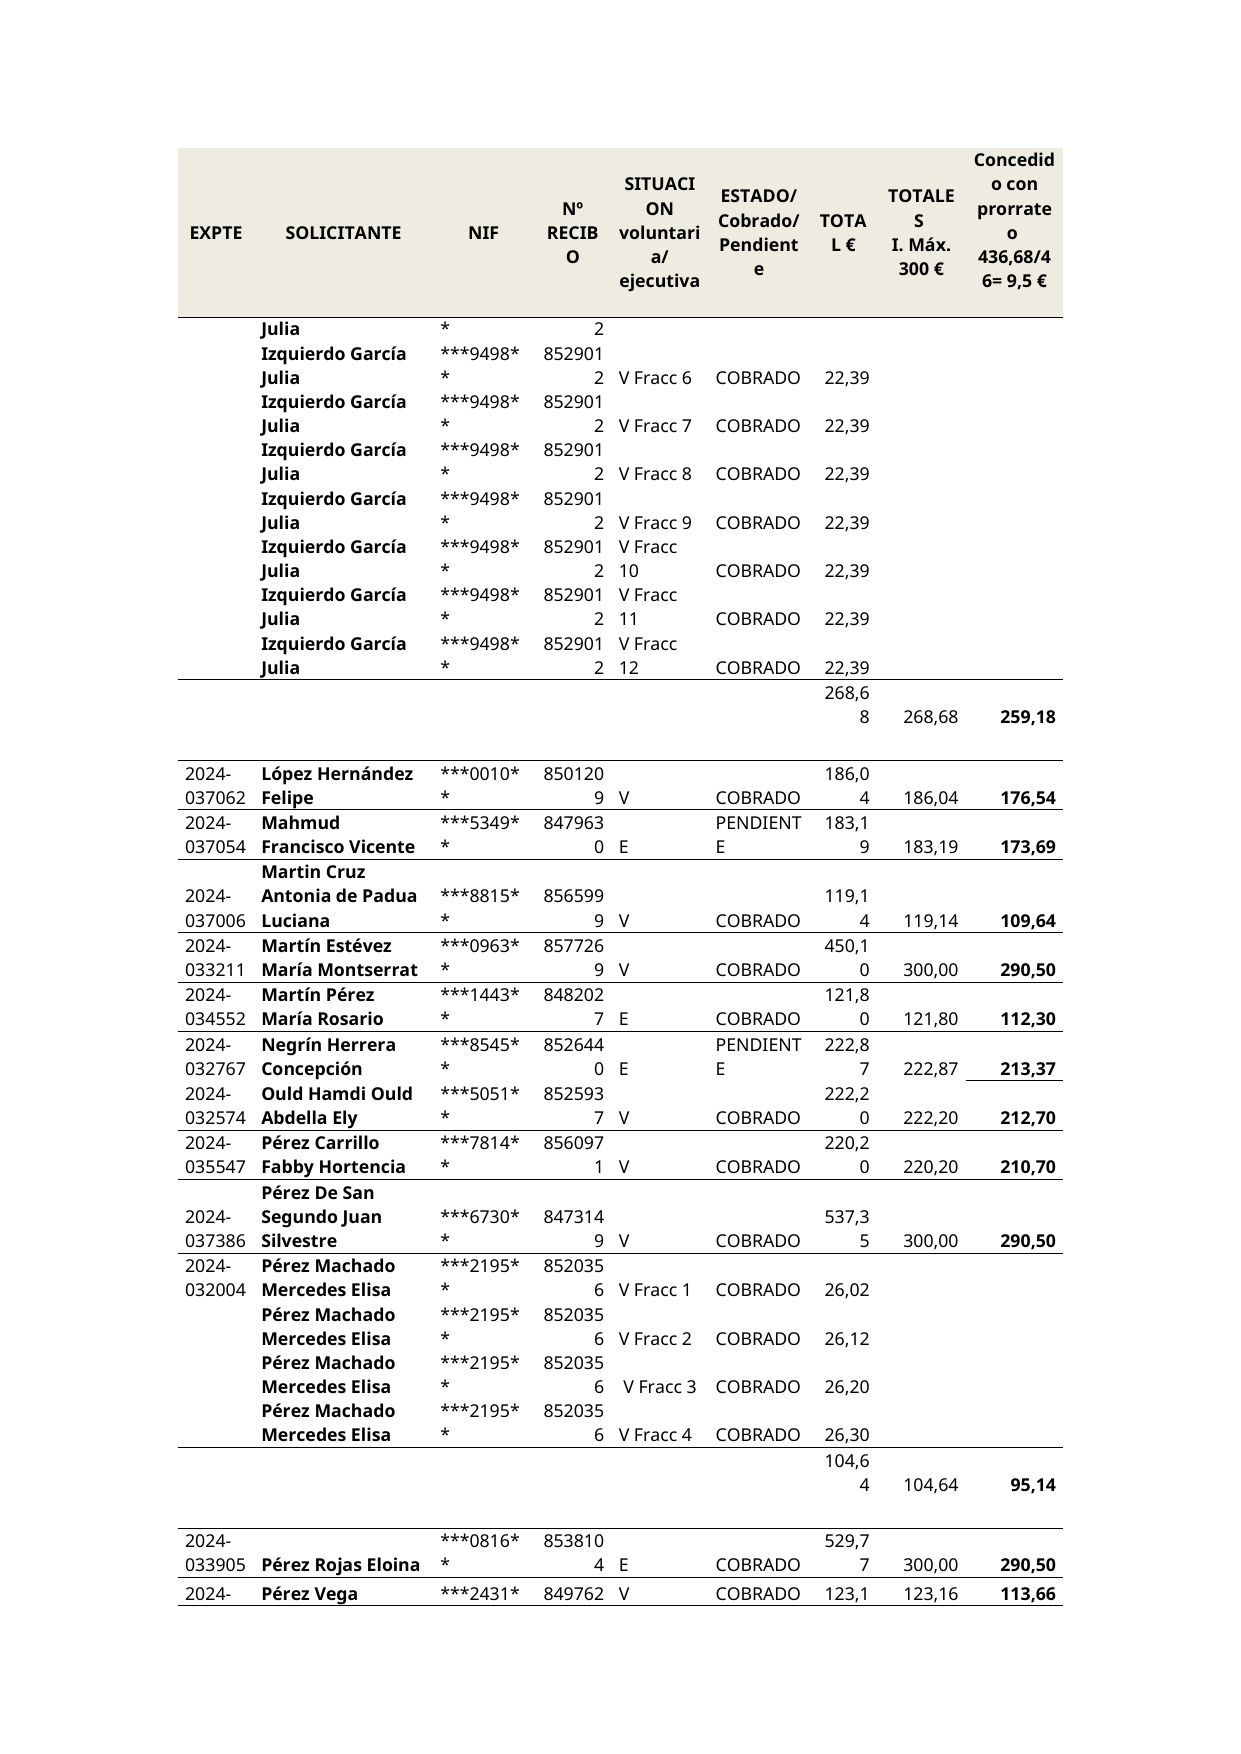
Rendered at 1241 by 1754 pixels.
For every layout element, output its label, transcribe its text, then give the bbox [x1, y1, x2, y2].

table_cell COBRADO [708, 860, 809, 932]
table_cell [966, 318, 1063, 341]
table_cell 2024-037386 [178, 1180, 254, 1253]
table_cell 22,39 [809, 438, 877, 486]
table_cell 8529012 [534, 631, 611, 679]
table_cell 22,39 [809, 486, 877, 534]
table_cell 450,10 [809, 933, 877, 982]
table_cell ***7814** [433, 1131, 534, 1179]
table_cell 8520356 [534, 1399, 611, 1447]
table_cell [877, 1350, 966, 1399]
table_cell 123,1 [809, 1578, 877, 1605]
table_cell 300,00 [877, 933, 966, 982]
table_cell [254, 1448, 433, 1496]
table_cell 8520356 [534, 1350, 611, 1399]
table_cell 22,39 [809, 631, 877, 679]
table_cell 104,64 [877, 1448, 966, 1496]
table_cell 222,87 [877, 1032, 966, 1080]
table_cell 123,16 [877, 1578, 966, 1605]
table_cell ***9498** [433, 389, 534, 438]
table_cell COBRADO [708, 1131, 809, 1179]
table_cell 121,80 [809, 983, 877, 1031]
table_cell [966, 1254, 1063, 1302]
table_cell Izquierdo García Julia [254, 534, 433, 583]
table_cell [254, 1496, 433, 1528]
table_header SOLICITANTE [254, 148, 433, 317]
table_cell 2024-033211 [178, 933, 254, 982]
table_cell [178, 631, 254, 679]
table_cell [877, 534, 966, 583]
table_cell ***2195** [433, 1254, 534, 1302]
table_cell 8526440 [534, 1032, 611, 1080]
table_cell [966, 438, 1063, 486]
table_header ESTADO/ Cobrado/ Pendiente [708, 148, 809, 317]
table_cell Pérez Machado Mercedes Elisa [254, 1254, 433, 1302]
table_cell V Fracc 4 [611, 1399, 708, 1447]
table_cell [877, 389, 966, 438]
table_cell [178, 1350, 254, 1399]
table_cell [534, 680, 611, 729]
table_cell 2024-032574 [178, 1080, 254, 1130]
table_cell 849762 [534, 1578, 611, 1605]
table_cell E [611, 810, 708, 859]
table_cell V Fracc 7 [611, 389, 708, 438]
table_cell COBRADO [708, 534, 809, 583]
table_cell [877, 729, 966, 760]
table_cell V [611, 1578, 708, 1605]
table_cell [178, 1496, 254, 1528]
table_cell [178, 729, 254, 760]
table_cell [966, 534, 1063, 583]
table_cell 22,39 [809, 534, 877, 583]
table_cell 8525937 [534, 1080, 611, 1130]
table_header TOTALES I. Máx. 300 € [877, 148, 966, 317]
table_cell V [611, 761, 708, 809]
table_cell 220,20 [877, 1131, 966, 1179]
table_cell 213,37 [966, 1032, 1063, 1080]
table_cell 8479630 [534, 810, 611, 859]
table_cell [611, 1448, 708, 1496]
table_cell COBRADO [708, 1080, 809, 1130]
table_cell 26,02 [809, 1254, 877, 1302]
table_cell 26,12 [809, 1302, 877, 1350]
table_cell 8529012 [534, 341, 611, 389]
table_cell [534, 1448, 611, 1496]
table_cell V Fracc 11 [611, 583, 708, 631]
table_cell Mahmud Francisco Vicente [254, 810, 433, 859]
table_cell 22,39 [809, 583, 877, 631]
table_cell COBRADO [708, 438, 809, 486]
table_cell COBRADO [708, 389, 809, 438]
table_cell [178, 534, 254, 583]
table_header Nº RECIBO [534, 148, 611, 317]
table_cell 212,70 [966, 1081, 1063, 1130]
table_cell 8473149 [534, 1180, 611, 1253]
table_cell 222,20 [877, 1080, 966, 1130]
table_cell [966, 631, 1063, 679]
table_cell ***8815** [433, 860, 534, 932]
table_cell 8565999 [534, 860, 611, 932]
table_cell E [611, 983, 708, 1031]
table_cell [877, 438, 966, 486]
table_cell López Hernández Felipe [254, 761, 433, 809]
table_cell V Fracc 9 [611, 486, 708, 534]
table_cell 22,39 [809, 389, 877, 438]
table_cell [809, 318, 877, 341]
table_cell [178, 680, 254, 729]
table_cell E [611, 1529, 708, 1577]
table_cell 300,00 [877, 1529, 966, 1577]
table_cell ***2195** [433, 1302, 534, 1350]
table_cell Pérez Carrillo Fabby Hortencia [254, 1131, 433, 1179]
table_cell 2024-037006 [178, 860, 254, 932]
table_cell V Fracc 8 [611, 438, 708, 486]
table_cell Izquierdo García Julia [254, 438, 433, 486]
table_cell V Fracc 3 [611, 1350, 708, 1399]
table_cell COBRADO [708, 631, 809, 679]
table_cell 259,18 [966, 680, 1063, 729]
table_cell ***9498** [433, 534, 534, 583]
table_cell 2024-037062 [178, 761, 254, 809]
table_cell COBRADO [708, 583, 809, 631]
table_cell Julia [254, 318, 433, 341]
table_cell ***9498** [433, 486, 534, 534]
table_cell V Fracc 1 [611, 1254, 708, 1302]
table_cell 2024-032004 [178, 1254, 254, 1302]
table_cell Pérez Machado Mercedes Elisa [254, 1302, 433, 1350]
table_cell V [611, 1080, 708, 1130]
table_cell COBRADO [708, 1529, 809, 1577]
table_cell [178, 389, 254, 438]
table_cell 210,70 [966, 1131, 1063, 1179]
table_cell 220,20 [809, 1131, 877, 1179]
table_cell [611, 729, 708, 760]
table_cell 8482027 [534, 983, 611, 1031]
table_cell [433, 680, 534, 729]
table_cell 186,04 [877, 761, 966, 809]
table_cell 8501209 [534, 761, 611, 809]
table_cell 2024-035547 [178, 1131, 254, 1179]
table_cell 8529012 [534, 389, 611, 438]
table_cell ***6730** [433, 1180, 534, 1253]
table_cell 300,00 [877, 1180, 966, 1253]
table_cell COBRADO [708, 1254, 809, 1302]
table_cell 222,87 [809, 1032, 877, 1080]
table_cell COBRADO [708, 486, 809, 534]
table_cell 268,68 [809, 680, 877, 729]
table_cell Ould Hamdi Ould Abdella Ely [254, 1080, 433, 1130]
table_cell V Fracc 10 [611, 534, 708, 583]
table_cell ***1443** [433, 983, 534, 1031]
table_cell 8577269 [534, 933, 611, 982]
table_cell 2024- [178, 1578, 254, 1605]
table_header Concedido con prorrateo 436,68/46= 9,5 € [966, 148, 1063, 317]
table_cell [966, 1302, 1063, 1350]
table_cell V [611, 860, 708, 932]
table_cell 2024-032767 [178, 1032, 254, 1080]
table_cell [178, 438, 254, 486]
table_cell PENDIENTE [708, 810, 809, 859]
table_cell [178, 1448, 254, 1496]
table_cell 8529012 [534, 486, 611, 534]
table_cell [966, 1399, 1063, 1447]
table_cell Izquierdo García Julia [254, 631, 433, 679]
table_cell [877, 1254, 966, 1302]
table_cell [534, 1496, 611, 1528]
table_cell ***9498** [433, 583, 534, 631]
table_cell [877, 583, 966, 631]
table_cell 2 [534, 318, 611, 341]
table_cell 186,04 [809, 761, 877, 809]
table_cell Pérez Machado Mercedes Elisa [254, 1350, 433, 1399]
table_cell ***0963** [433, 933, 534, 982]
table_cell [966, 1496, 1063, 1528]
table_cell Izquierdo García Julia [254, 389, 433, 438]
table_cell [966, 341, 1063, 389]
table_cell V Fracc 2 [611, 1302, 708, 1350]
table_cell 119,14 [809, 860, 877, 932]
table_cell [966, 486, 1063, 534]
table_cell COBRADO [708, 983, 809, 1031]
table_cell COBRADO [708, 933, 809, 982]
table_cell [708, 1496, 809, 1528]
table_cell Martín Pérez María Rosario [254, 983, 433, 1031]
table_cell [708, 1448, 809, 1496]
table_cell 104,64 [809, 1448, 877, 1496]
table_cell [877, 1302, 966, 1350]
table_cell Pérez Machado Mercedes Elisa [254, 1399, 433, 1447]
table_cell 173,69 [966, 810, 1063, 859]
table_cell [611, 680, 708, 729]
table_cell Izquierdo García Julia [254, 486, 433, 534]
table_cell 2024-033905 [178, 1529, 254, 1577]
table_cell 2024-034552 [178, 983, 254, 1031]
table_cell ***9498** [433, 341, 534, 389]
table_cell [178, 318, 254, 341]
table_cell 26,20 [809, 1350, 877, 1399]
table_cell V [611, 1180, 708, 1253]
table_cell [966, 389, 1063, 438]
table_cell 2024-037054 [178, 810, 254, 859]
table_cell 8520356 [534, 1254, 611, 1302]
table_header NIF [433, 148, 534, 317]
table_cell 119,14 [877, 860, 966, 932]
table_cell [966, 1350, 1063, 1399]
table_cell ***5349** [433, 810, 534, 859]
table_cell [178, 1302, 254, 1350]
table_cell 8538104 [534, 1529, 611, 1577]
table_cell COBRADO [708, 341, 809, 389]
table_cell 22,39 [809, 341, 877, 389]
table_cell [433, 1448, 534, 1496]
table_cell 176,54 [966, 761, 1063, 809]
table_cell V [611, 1131, 708, 1179]
table_cell 8529012 [534, 583, 611, 631]
table_cell [966, 583, 1063, 631]
table_cell [877, 631, 966, 679]
table_cell [534, 729, 611, 760]
table_cell Izquierdo García Julia [254, 341, 433, 389]
table_cell Pérez Rojas Eloina [254, 1529, 433, 1577]
table_cell [877, 1399, 966, 1447]
table_cell ***9498** [433, 631, 534, 679]
table_cell [708, 318, 809, 341]
table_cell [877, 341, 966, 389]
table_cell Negrín Herrera Concepción [254, 1032, 433, 1080]
table_cell ***2195** [433, 1350, 534, 1399]
table_cell [877, 1496, 966, 1528]
table_header EXPTE [178, 148, 254, 317]
table_cell ***9498** [433, 438, 534, 486]
table_cell ***8545** [433, 1032, 534, 1080]
table_cell 537,35 [809, 1180, 877, 1253]
table_cell [254, 729, 433, 760]
table_cell COBRADO [708, 1302, 809, 1350]
table_cell 26,30 [809, 1399, 877, 1447]
table_cell 183,19 [809, 810, 877, 859]
table_cell [966, 729, 1063, 760]
table_cell V Fracc 12 [611, 631, 708, 679]
table_cell [254, 680, 433, 729]
table_cell 8529012 [534, 438, 611, 486]
table_cell * [433, 318, 534, 341]
table_cell COBRADO [708, 1350, 809, 1399]
table_cell [708, 680, 809, 729]
table_cell 268,68 [877, 680, 966, 729]
table_cell [611, 1496, 708, 1528]
table_cell 112,30 [966, 983, 1063, 1031]
table_cell Pérez Vega [254, 1578, 433, 1605]
table_cell [178, 341, 254, 389]
table_cell 222,20 [809, 1080, 877, 1130]
table_cell [809, 1496, 877, 1528]
table_cell [433, 1496, 534, 1528]
table_cell 113,66 [966, 1578, 1063, 1605]
table_cell 529,77 [809, 1529, 877, 1577]
table_cell [611, 318, 708, 341]
table_cell [877, 486, 966, 534]
table_cell [877, 318, 966, 341]
table_cell 290,50 [966, 933, 1063, 982]
table_cell ***0816** [433, 1529, 534, 1577]
table_cell [178, 486, 254, 534]
table_cell ***5051** [433, 1080, 534, 1130]
table_cell [178, 583, 254, 631]
table_cell 290,50 [966, 1180, 1063, 1253]
table_cell COBRADO [708, 1180, 809, 1253]
table_cell PENDIENTE [708, 1032, 809, 1080]
table_cell Martin Cruz Antonia de Padua Luciana [254, 860, 433, 932]
table_cell COBRADO [708, 1578, 809, 1605]
table_cell Pérez De San Segundo Juan Silvestre [254, 1180, 433, 1253]
table_cell [433, 729, 534, 760]
table_cell 8520356 [534, 1302, 611, 1350]
table_cell V [611, 933, 708, 982]
table_cell 290,50 [966, 1529, 1063, 1577]
table_cell COBRADO [708, 1399, 809, 1447]
table_cell ***2195** [433, 1399, 534, 1447]
table_cell [708, 729, 809, 760]
table_cell 8560971 [534, 1131, 611, 1179]
table_cell [809, 729, 877, 760]
table_cell [178, 1399, 254, 1447]
table_cell 109,64 [966, 860, 1063, 932]
table_header SITUACION voluntaria/ ejecutiva [611, 148, 708, 317]
table_cell 8529012 [534, 534, 611, 583]
table_cell V Fracc 6 [611, 341, 708, 389]
table_cell COBRADO [708, 761, 809, 809]
table_cell 183,19 [877, 810, 966, 859]
table_cell ***2431* [433, 1578, 534, 1605]
table_cell 121,80 [877, 983, 966, 1031]
table_cell Martín Estévez María Montserrat [254, 933, 433, 982]
table_header TOTAL € [809, 148, 877, 317]
table_cell 95,14 [966, 1448, 1063, 1496]
table_cell E [611, 1032, 708, 1080]
table_cell ***0010** [433, 761, 534, 809]
table_cell Izquierdo García Julia [254, 583, 433, 631]
